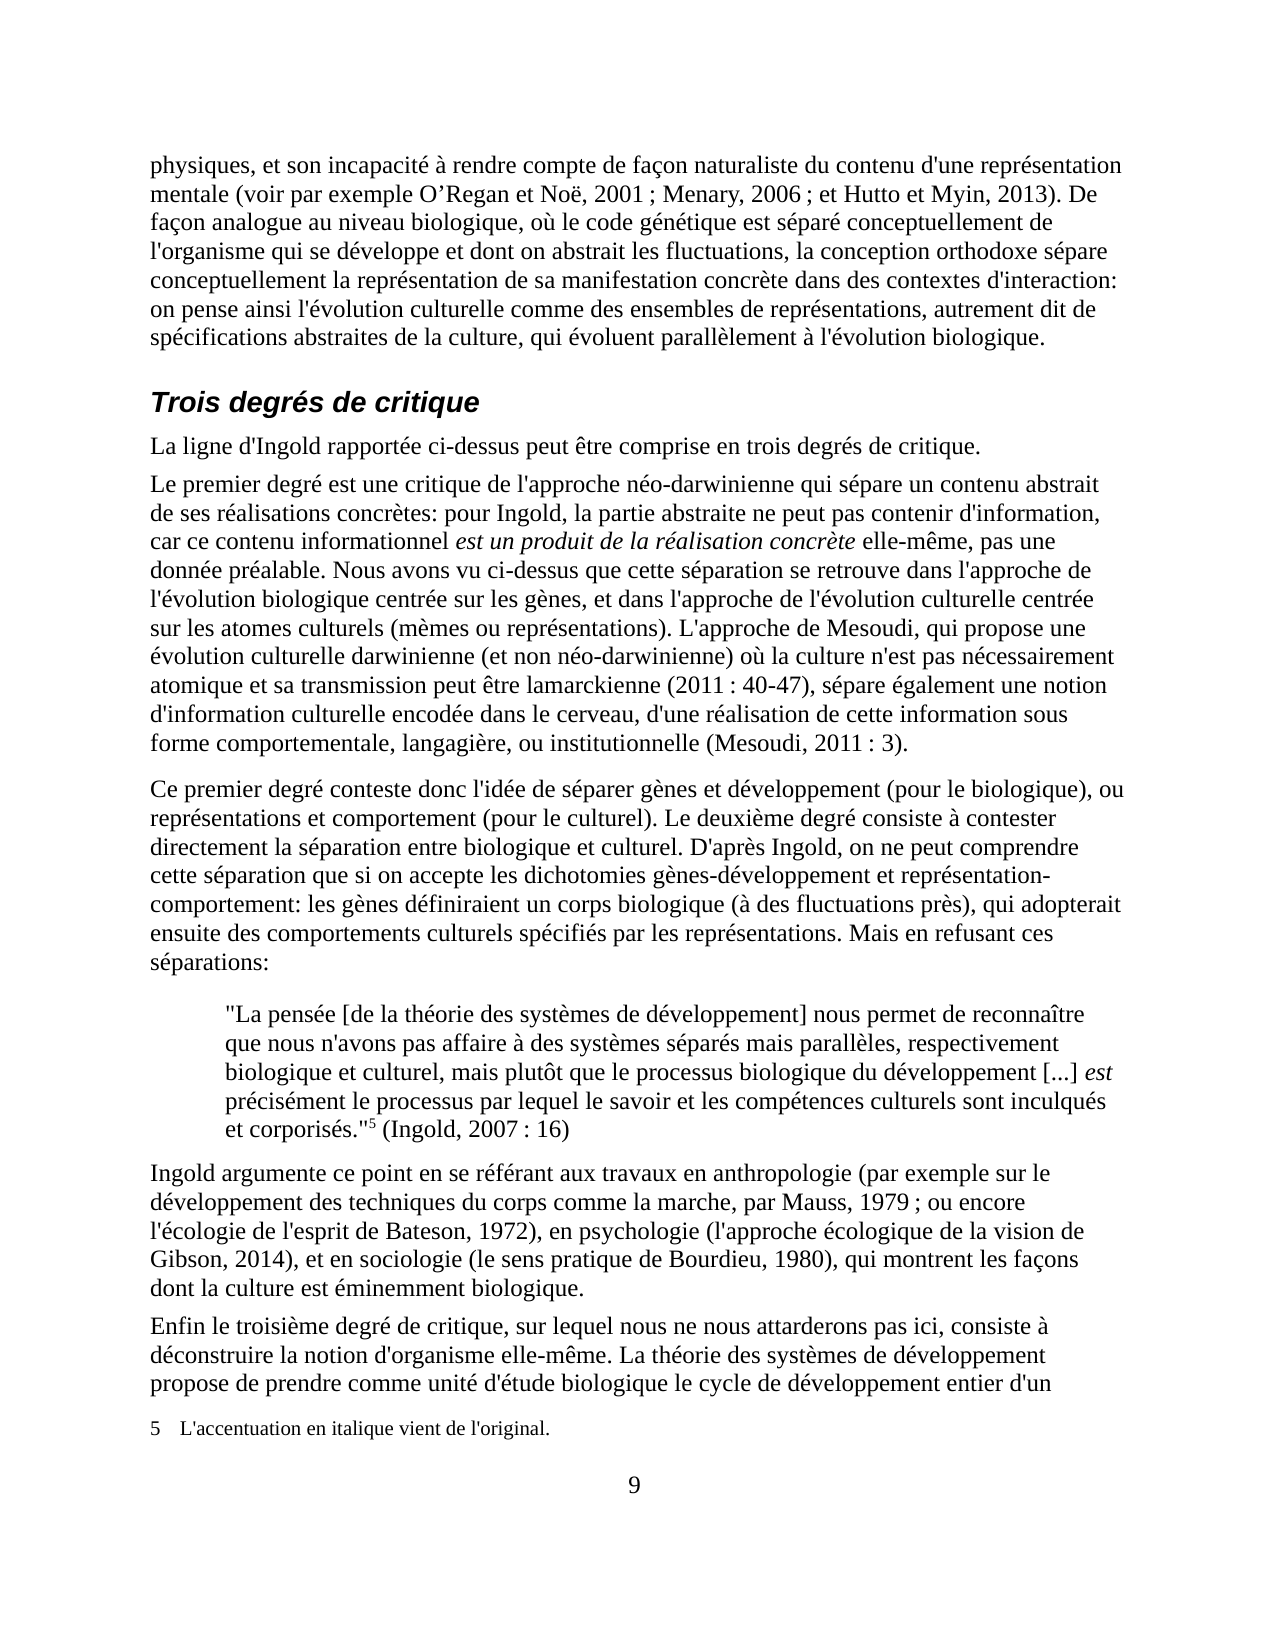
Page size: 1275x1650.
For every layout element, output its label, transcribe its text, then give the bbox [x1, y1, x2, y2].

text Enfin le troisième degré de critique, sur lequel nous ne nous attarderons pas ici, consiste à déconstruire la notion d'organisme elle-même. La théorie des systèmes de développement propose de prendre comme unité d'étude biologique le cycle de développement entier d'un [150, 1311, 1125, 1397]
subtitle Trois degrés de critique [150, 385, 1125, 419]
text La ligne d'Ingold rapportée ci-dessus peut être comprise en trois degrés de critique. [150, 431, 1125, 460]
text L'accentuation en italique vient de l'original. [150, 1416, 1125, 1440]
text Ingold argumente ce point en se référant aux travaux en anthropologie (par exemple sur le développement des techniques du corps comme la marche, par Mauss, 1979 ; ou encore l'écologie de l'esprit de Bateson, 1972), en psychologie (l'approche écologique de la vision de Gibson, 2014), et en sociologie (le sens pratique de Bourdieu, 1980), qui montrent les façons dont la culture est éminemment biologique. [150, 1158, 1125, 1302]
text Ce premier degré conteste donc l'idée de séparer gènes et développement (pour le biologique), ou représentations et comportement (pour le culturel). Le deuxième degré consiste à contester directement la séparation entre biologique et culturel. D'après Ingold, on ne peut comprendre cette séparation que si on accepte les dichotomies gènes-développement et représentation-comportement: les gènes définiraient un corps biologique (à des fluctuations près), qui adopterait ensuite des comportements culturels spécifiés par les représentations. Mais en refusant ces séparations: [150, 774, 1125, 976]
text Le premier degré est une critique de l'approche néo-darwinienne qui sépare un contenu abstrait de ses réalisations concrètes: pour Ingold, la partie abstraite ne peut pas contenir d'information, car ce contenu informationnel est un produit de la réalisation concrète elle-même, pas une donnée préalable. Nous avons vu ci-dessus que cette séparation se retrouve dans l'approche de l'évolution biologique centrée sur les gènes, et dans l'approche de l'évolution culturelle centrée sur les atomes culturels (mèmes ou représentations). L'approche de Mesoudi, qui propose une évolution culturelle darwinienne (et non néo-darwinienne) où la culture n'est pas nécessairement atomique et sa transmission peut être lamarckienne (2011 : 40‑47), sépare également une notion d'information culturelle encodée dans le cerveau, d'une réalisation de cette information sous forme comportementale, langagière, ou institutionnelle (Mesoudi, 2011 : 3). [150, 469, 1125, 756]
text "La pensée [de la théorie des systèmes de développement] nous permet de reconnaître que nous n'avons pas affaire à des systèmes séparés mais parallèles, respectivement biologique et culturel, mais plutôt que le processus biologique du développement [...] est précisément le processus par lequel le savoir et les compétences culturels sont inculqués et corporisés." (Ingold, 2007 : 16) [225, 999, 1125, 1143]
text physiques, et son incapacité à rendre compte de façon naturaliste du contenu d'une représentation mentale (voir par exemple O’Regan et Noë, 2001 ; Menary, 2006 ; et Hutto et Myin, 2013). De façon analogue au niveau biologique, où le code génétique est séparé conceptuellement de l'organisme qui se développe et dont on abstrait les fluctuations, la conception orthodoxe sépare conceptuellement la représentation de sa manifestation concrète dans des contextes d'interaction: on pense ainsi l'évolution culturelle comme des ensembles de représentations, autrement dit de spécifications abstraites de la culture, qui évoluent parallèlement à l'évolution biologique. [150, 150, 1125, 351]
